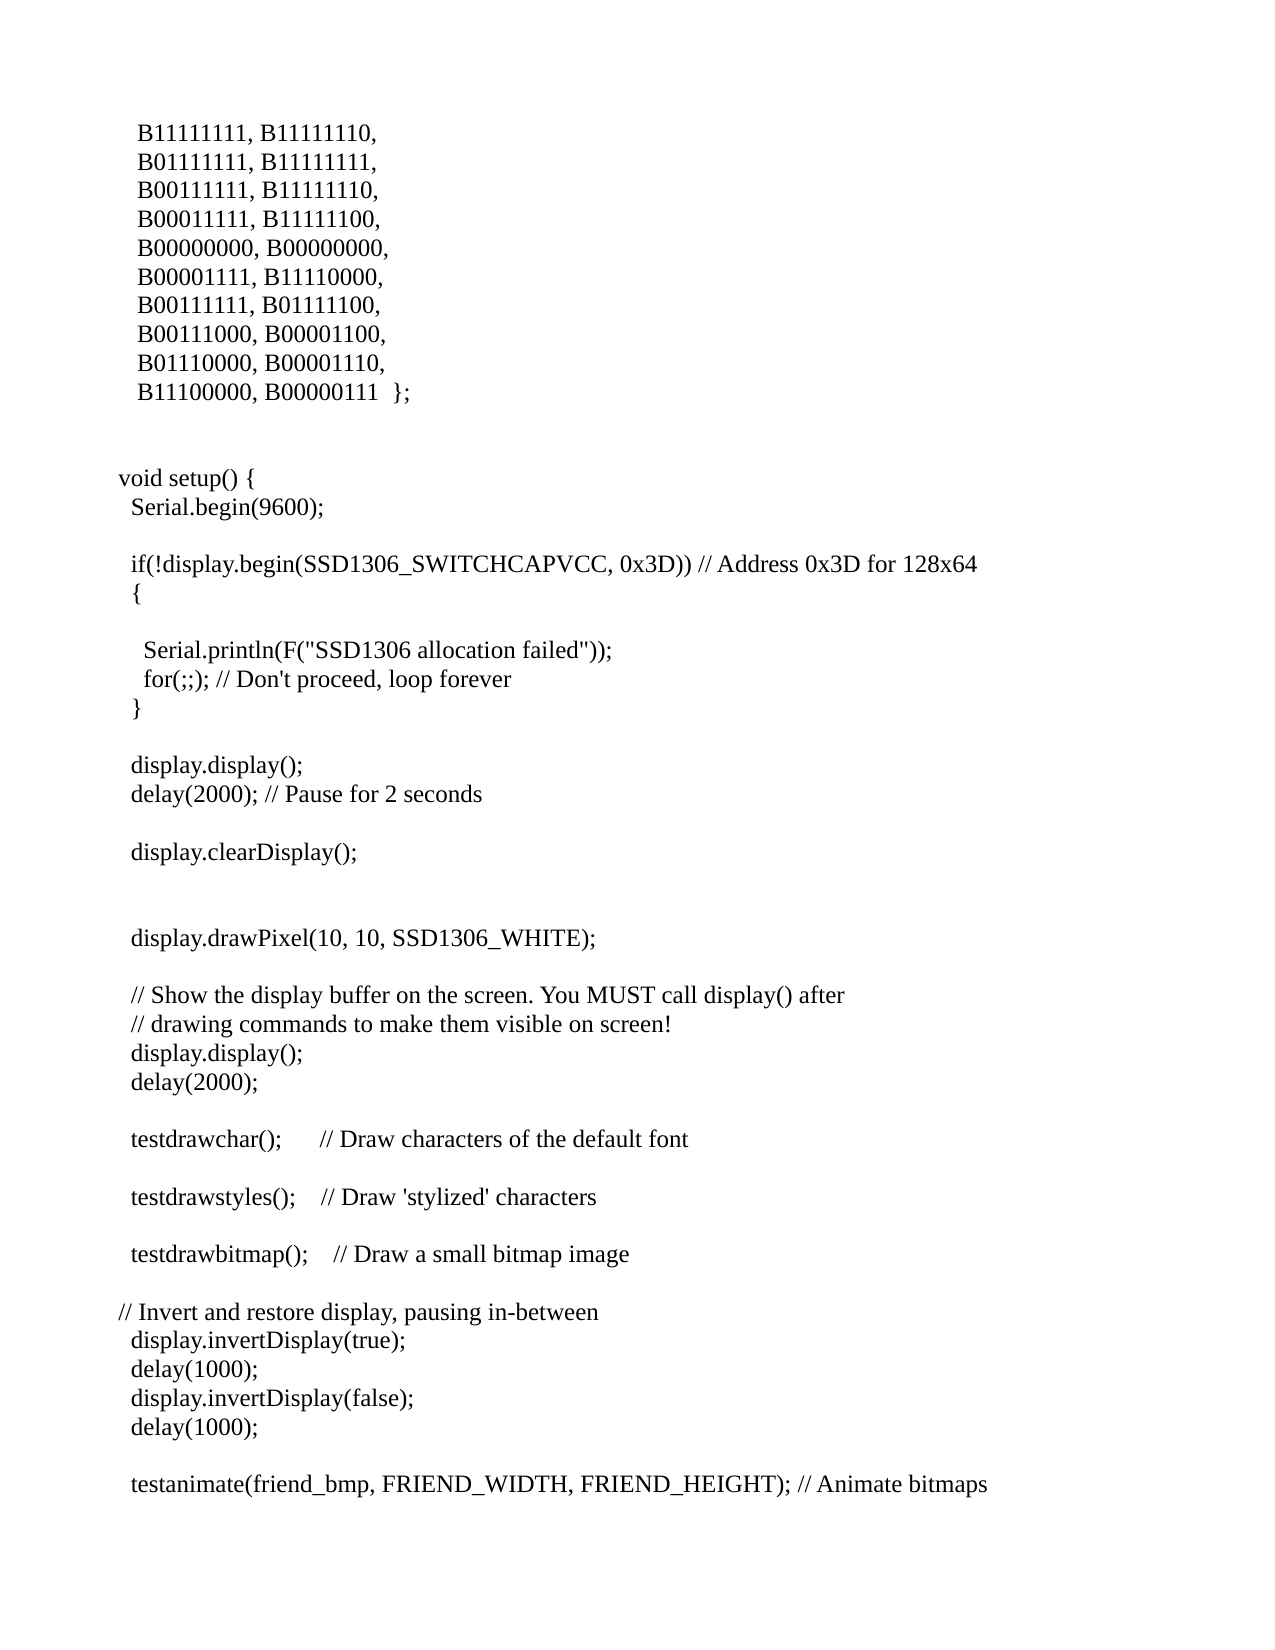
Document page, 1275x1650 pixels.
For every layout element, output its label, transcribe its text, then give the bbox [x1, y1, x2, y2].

text // Show the display buffer on the screen. You MUST call display() after [118, 981, 1157, 1009]
text delay(2000); [118, 1067, 1157, 1096]
text display.clearDisplay(); [118, 837, 1157, 866]
text B11111111, B11111110, [118, 118, 1157, 147]
text B00001111, B11110000, [118, 262, 1157, 291]
text display.drawPixel(10, 10, SSD1306_WHITE); [118, 923, 1157, 952]
text void setup() { [118, 463, 1157, 492]
text B01110000, B00001110, [118, 348, 1157, 377]
text testdrawstyles(); // Draw 'stylized' characters [118, 1182, 1157, 1211]
text display.display(); [118, 751, 1157, 779]
text B00111111, B01111100, [118, 291, 1157, 319]
text B11100000, B00000111 }; [118, 377, 1157, 406]
text Serial.println(F("SSD1306 allocation failed")); [118, 636, 1157, 664]
text B00000000, B00000000, [118, 233, 1157, 262]
text delay(1000); [118, 1412, 1157, 1441]
text if(!display.begin(SSD1306_SWITCHCAPVCC, 0x3D)) // Address 0x3D for 128x64 [118, 549, 1157, 578]
text display.display(); [118, 1038, 1157, 1067]
text display.invertDisplay(false); [118, 1383, 1157, 1412]
text display.invertDisplay(true); [118, 1326, 1157, 1354]
text B00111111, B11111110, [118, 176, 1157, 204]
text testdrawchar(); // Draw characters of the default font [118, 1124, 1157, 1153]
text // drawing commands to make them visible on screen! [118, 1009, 1157, 1038]
text testanimate(friend_bmp, FRIEND_WIDTH, FRIEND_HEIGHT); // Animate bitmaps [118, 1469, 1157, 1498]
text delay(2000); // Pause for 2 seconds [118, 779, 1157, 808]
text // Invert and restore display, pausing in-between [118, 1297, 1157, 1326]
text testdrawbitmap(); // Draw a small bitmap image [118, 1239, 1157, 1268]
text Serial.begin(9600); [118, 492, 1157, 521]
text B00111000, B00001100, [118, 319, 1157, 348]
text B01111111, B11111111, [118, 147, 1157, 176]
text } [118, 693, 1157, 722]
text { [118, 578, 1157, 607]
text B00011111, B11111100, [118, 204, 1157, 233]
text for(;;); // Don't proceed, loop forever [118, 664, 1157, 693]
text delay(1000); [118, 1354, 1157, 1383]
